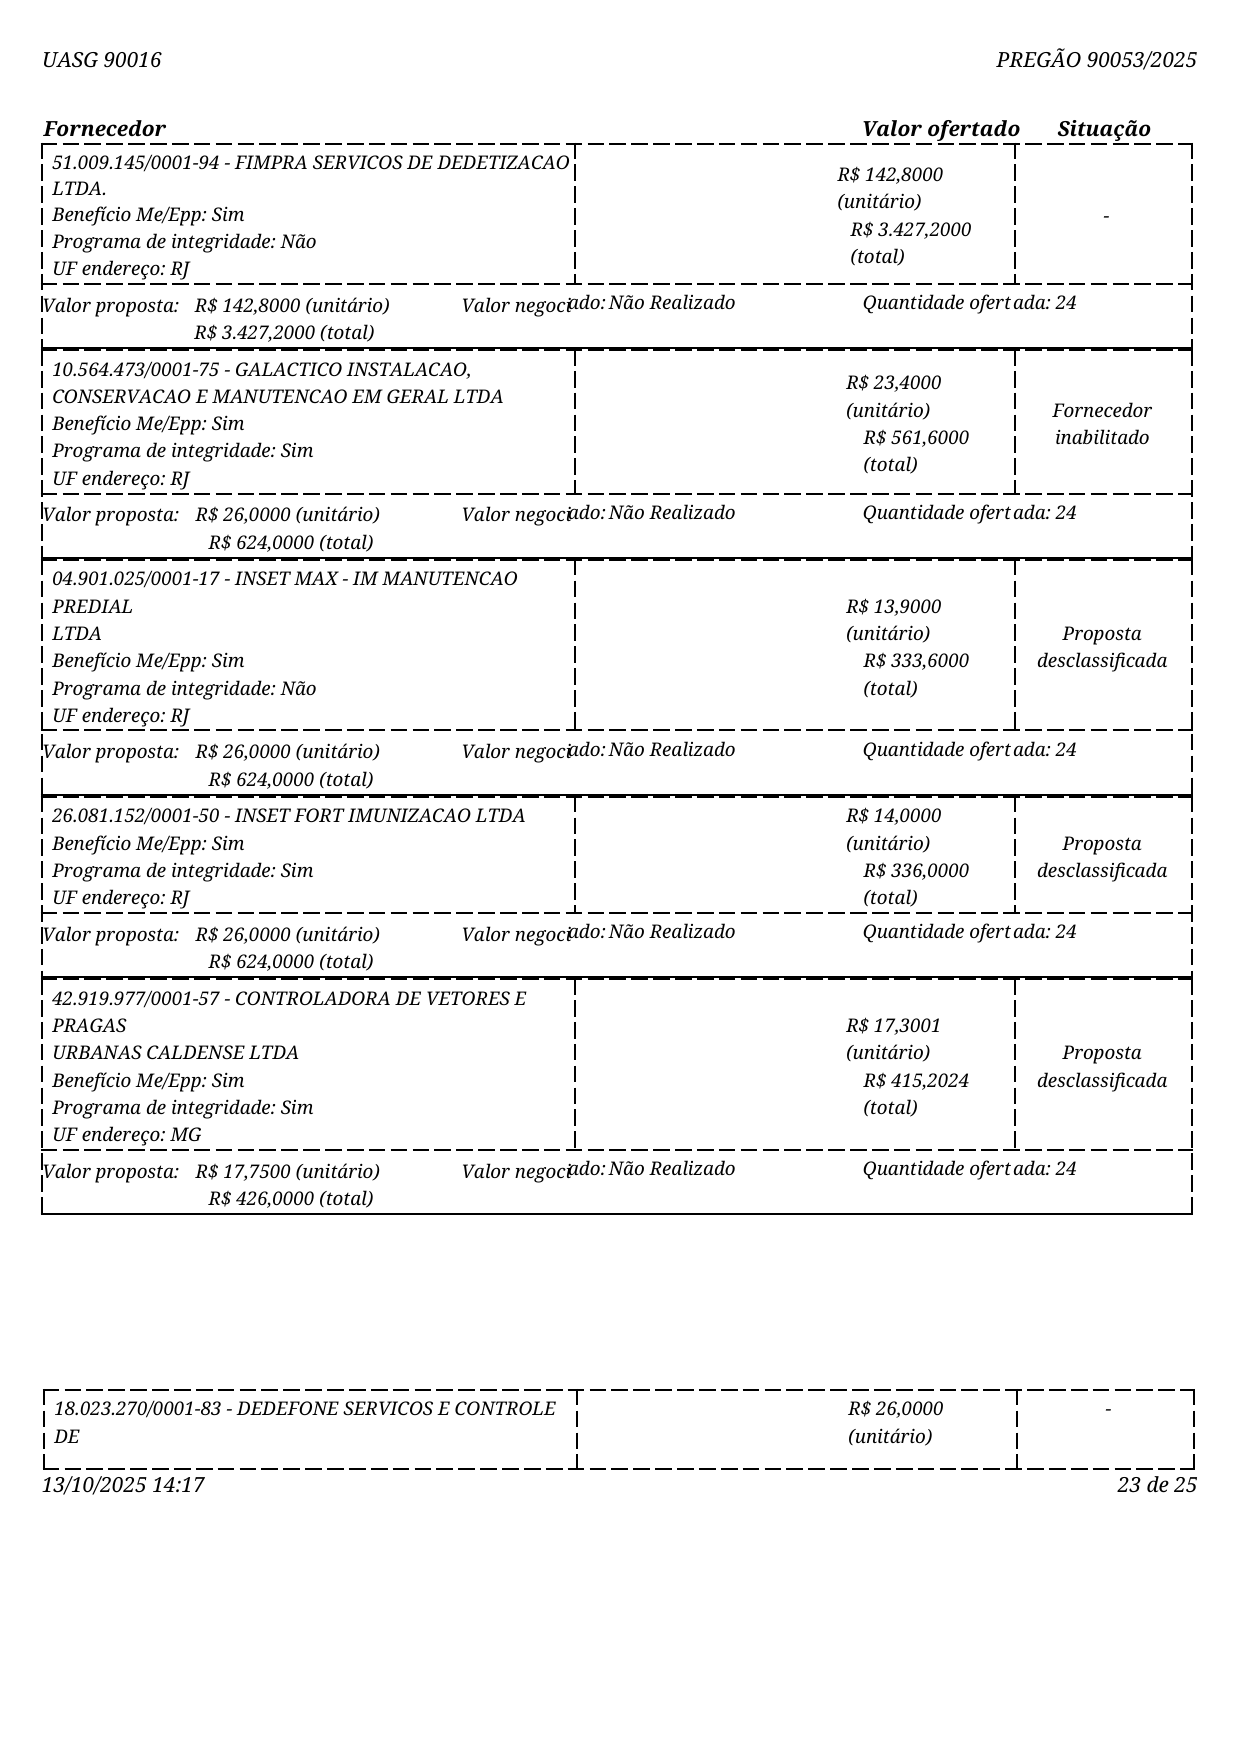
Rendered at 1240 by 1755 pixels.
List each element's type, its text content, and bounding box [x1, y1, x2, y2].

table_header 26.081.152/0001-50 - INSET FORT IMUNIZACAO LTDA Benefício Me/Epp: Sim Programa de integridade: Sim UF endereço: RJ [42, 796, 575, 912]
table_cell ado: Não Realizado [575, 493, 837, 557]
table_header [575, 349, 837, 492]
table_header [575, 559, 837, 729]
table_header 18.023.270/0001-83 - DEDEFONE SERVICOS E CONTROLE DE [44, 1389, 577, 1468]
table_header R$ 13,9000 (unitário) R$ 333,6000 (total) [837, 559, 1014, 729]
table_header - [1099, 143, 1192, 283]
table_cell Valor proposta: R$ 26,0000 (unitário) Valor negoci R$ 624,0000 (total) [42, 912, 575, 976]
table_cell ada: 24 [1015, 912, 1192, 976]
table_cell Quantidade ofert [837, 912, 1014, 976]
table_header R$ 23,4000 (unitário) R$ 561,6000 (total) [837, 349, 1014, 492]
table_header [1015, 143, 1098, 283]
table_header 42.919.977/0001-57 - CONTROLADORA DE VETORES E PRAGAS URBANAS CALDENSE LTDA Benefício Me/Epp: Sim Programa de integridade: Sim UF endereço: MG [42, 978, 575, 1149]
table_cell Quantidade ofert [837, 729, 1014, 793]
table_header Proposta desclassificada [1015, 796, 1192, 912]
table_cell Quantidade ofert [837, 283, 1014, 347]
table_header - [1101, 1389, 1194, 1468]
table_cell ado: Não Realizado [575, 1149, 837, 1213]
table_cell ada: 24 [1015, 729, 1192, 793]
table_cell ada: 24 [1015, 493, 1192, 557]
table_cell Quantidade ofert [837, 493, 1014, 557]
table_cell Valor proposta: R$ 17,7500 (unitário) Valor negoci R$ 426,0000 (total) [42, 1149, 575, 1213]
table_cell ada: 24 [1015, 283, 1098, 347]
table_cell [1099, 283, 1192, 347]
table_cell ada: 24 [1015, 1149, 1192, 1213]
table_header 10.564.473/0001-75 - GALACTICO INSTALACAO, CONSERVACAO E MANUTENCAO EM GERAL LTDA Benefício Me/Epp: Sim Programa de integridade: Sim UF endereço: RJ [42, 349, 575, 492]
table_cell ado: Não Realizado [575, 283, 837, 347]
table_header Proposta desclassificada [1015, 559, 1192, 729]
table_cell ado: Não Realizado [575, 729, 837, 793]
table_cell Valor proposta: R$ 26,0000 (unitário) Valor negoci R$ 624,0000 (total) [42, 729, 575, 793]
table_header [575, 796, 837, 912]
table_cell Valor proposta: R$ 142,8000 (unitário) Valor negoci R$ 3.427,2000 (total) [42, 283, 575, 347]
table_header [577, 1389, 839, 1468]
table_cell ado: Não Realizado [575, 912, 837, 976]
table_header [1017, 1389, 1101, 1468]
table_header [575, 143, 837, 283]
table_header [575, 978, 837, 1149]
table_header R$ 26,0000 (unitário) [839, 1389, 1017, 1468]
table_header R$ 142,8000 (unitário) R$ 3.427,2000 (total) [837, 143, 1014, 283]
table_header R$ 14,0000 (unitário) R$ 336,0000 (total) [837, 796, 1014, 912]
table_header Fornecedor inabilitado [1015, 349, 1192, 492]
table_header 04.901.025/0001-17 - INSET MAX - IM MANUTENCAO PREDIAL LTDA Benefício Me/Epp: Sim Programa de integridade: Não UF endereço: RJ [42, 559, 575, 729]
table_header R$ 17,3001 (unitário) R$ 415,2024 (total) [837, 978, 1014, 1149]
table_cell Valor proposta: R$ 26,0000 (unitário) Valor negoci R$ 624,0000 (total) [42, 493, 575, 557]
table_cell Quantidade ofert [837, 1149, 1014, 1213]
table_header 51.009.145/0001-94 - FIMPRA SERVICOS DE DEDETIZACAO LTDA. Benefício Me/Epp: Sim Programa de integridade: Não UF endereço: RJ [42, 143, 575, 283]
table_header Proposta desclassificada [1015, 978, 1192, 1149]
